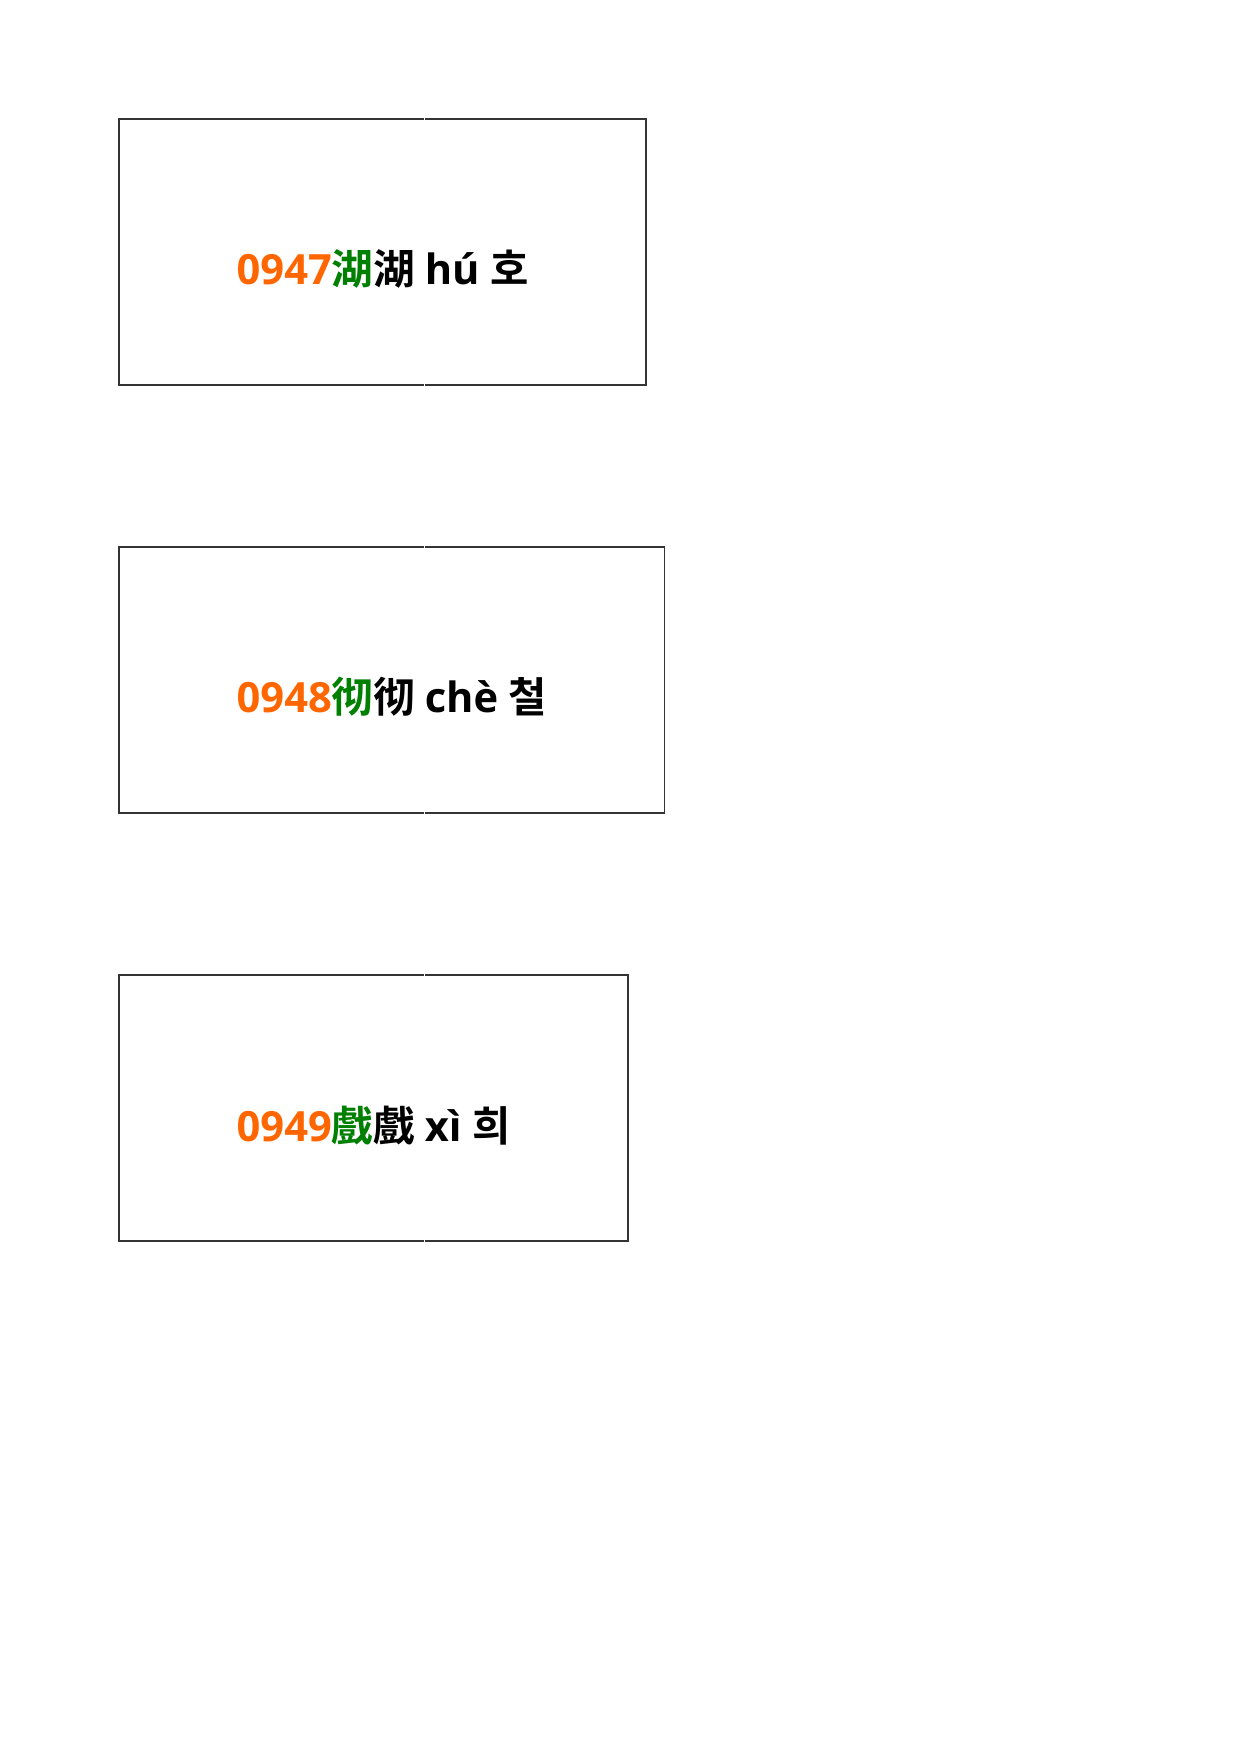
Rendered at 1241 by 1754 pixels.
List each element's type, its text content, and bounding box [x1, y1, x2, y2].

text [647, 118, 1122, 386]
text 0948彻彻 chè 철 [120, 547, 664, 813]
text 0947湖湖 hú 호 [120, 119, 645, 385]
text [629, 974, 1122, 1242]
text [665, 546, 1122, 814]
text 0949戲戲 xì 희 [120, 975, 627, 1241]
